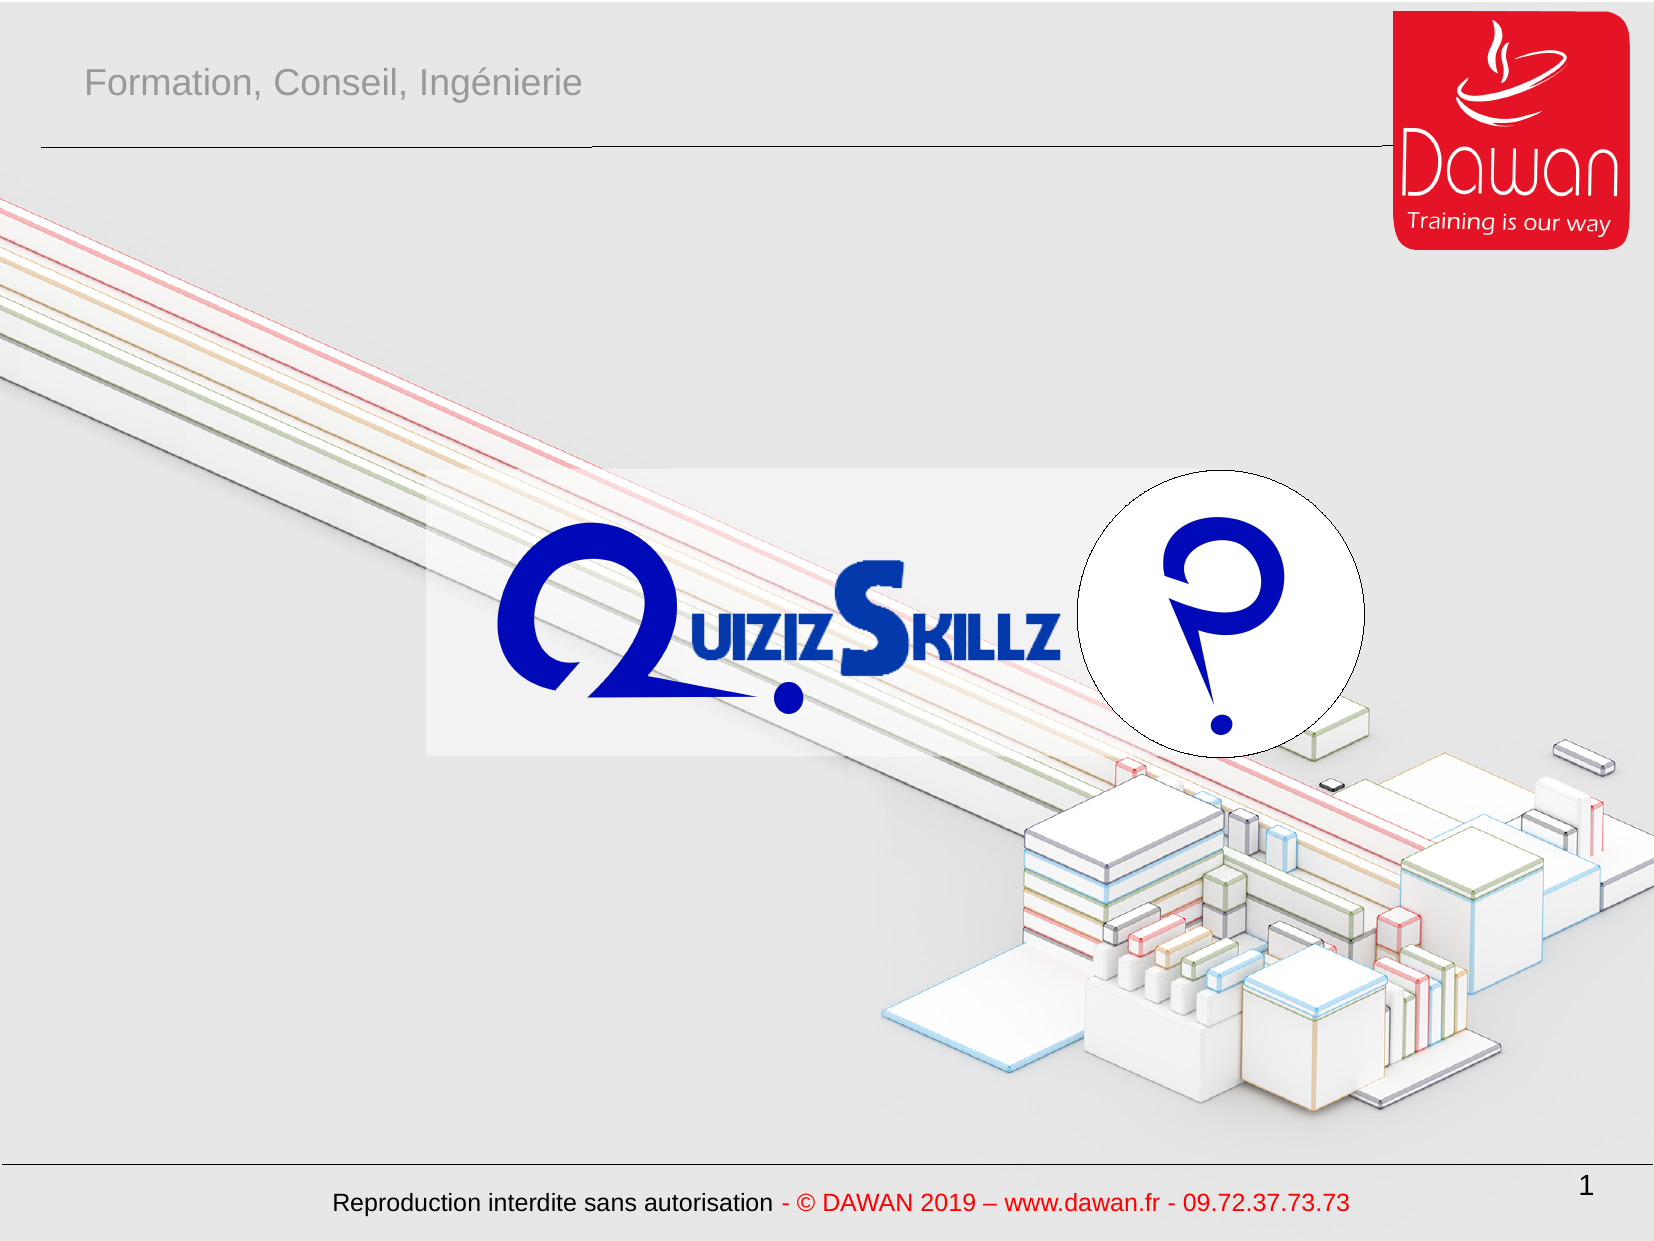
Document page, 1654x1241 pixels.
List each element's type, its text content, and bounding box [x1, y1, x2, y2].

text_box [426, 468, 1342, 758]
picture [0, 2, 1654, 1241]
text_box [1259, 475, 1365, 685]
text_box Formation, Conseil, Ingénierie [23, 53, 644, 113]
